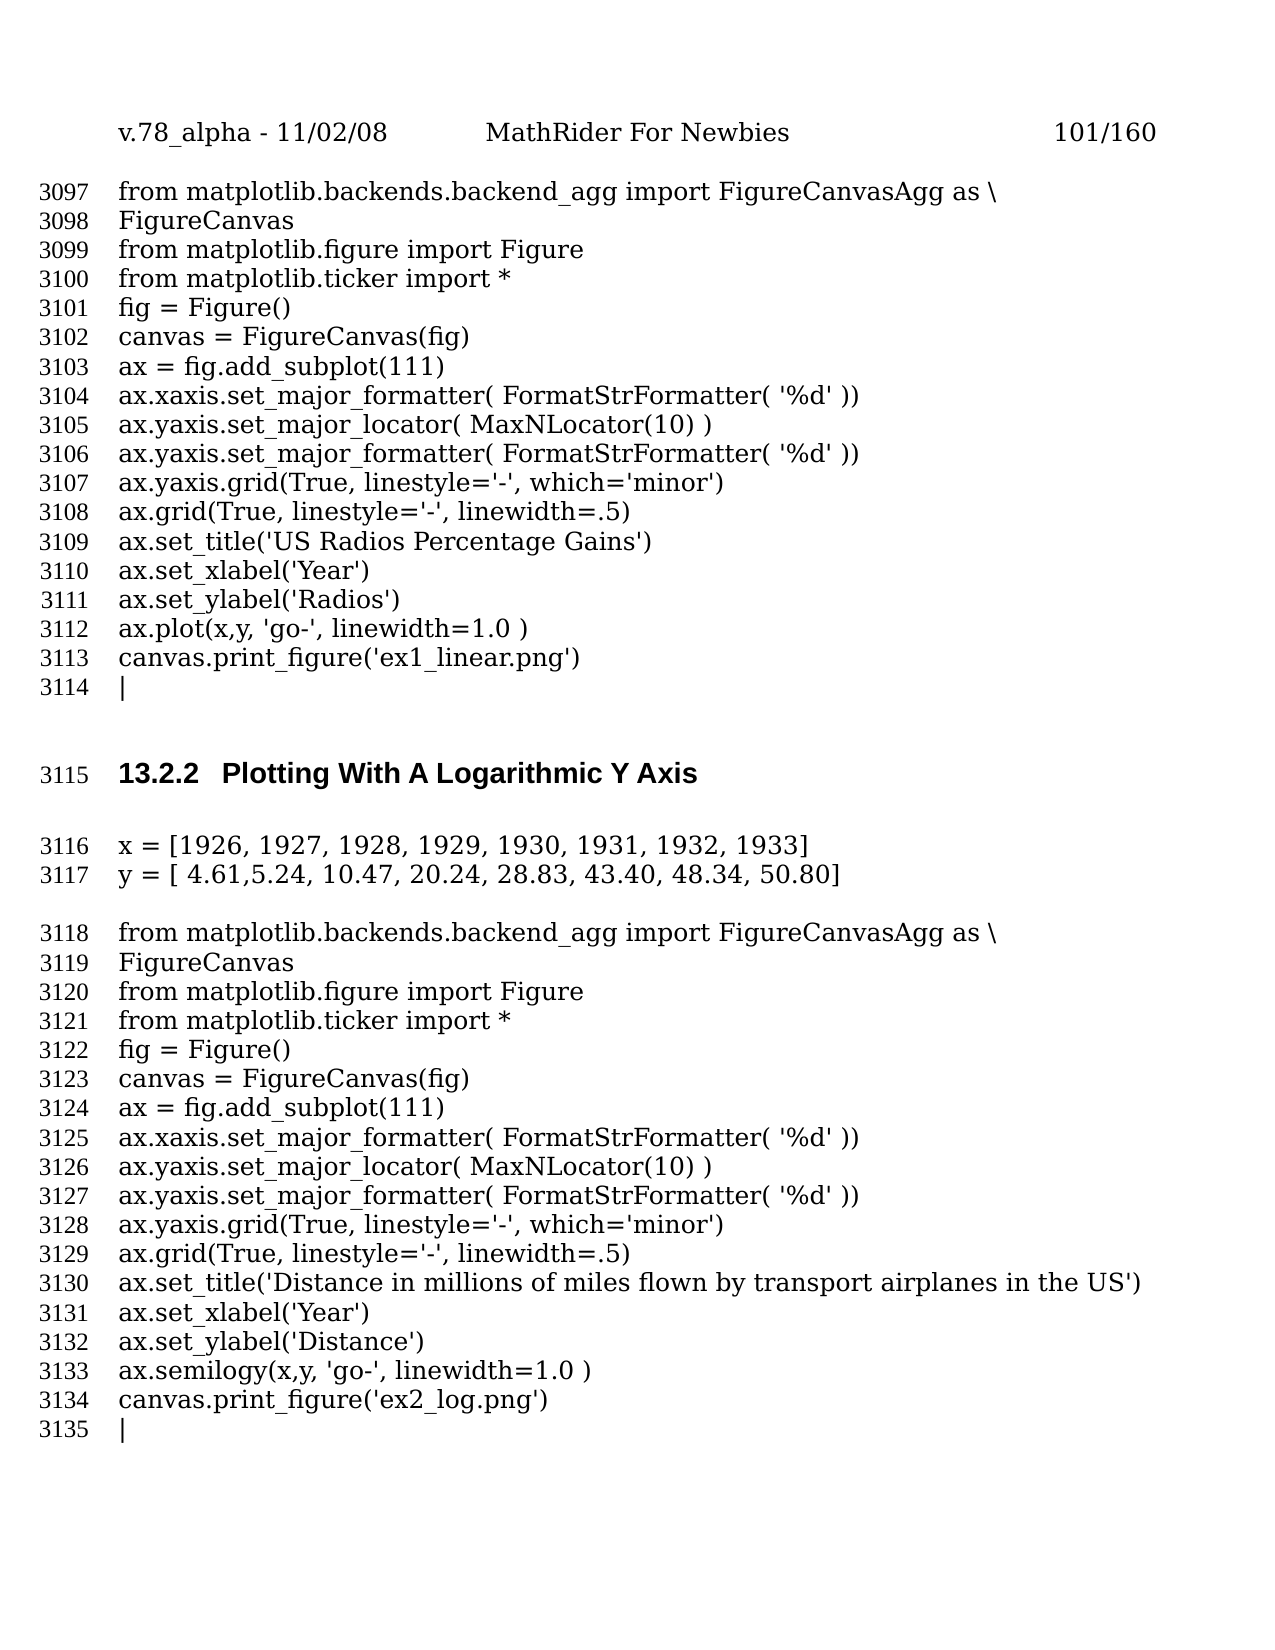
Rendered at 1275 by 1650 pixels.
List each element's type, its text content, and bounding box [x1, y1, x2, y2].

text ax = fig.add_subplot(111) [118, 1094, 1157, 1123]
text fig = Figure() [118, 1035, 1157, 1064]
text ax.set_ylabel('Radios') [118, 585, 1157, 614]
text ax.yaxis.grid(True, linestyle='-', which='minor') [118, 1210, 1157, 1239]
text | [118, 673, 1157, 702]
text ax.plot(x,y, 'go-', linewidth=1.0 ) [118, 614, 1157, 643]
text ax = fig.add_subplot(111) [118, 352, 1157, 381]
text ax.semilogy(x,y, 'go-', linewidth=1.0 ) [118, 1356, 1157, 1385]
text ax.xaxis.set_major_formatter( FormatStrFormatter( '%d' )) [118, 381, 1157, 410]
text ax.yaxis.grid(True, linestyle='-', which='minor') [118, 468, 1157, 498]
text ax.grid(True, linestyle='-', linewidth=.5) [118, 498, 1157, 527]
text x = [1926, 1927, 1928, 1929, 1930, 1931, 1932, 1933] [118, 831, 1157, 860]
text from matplotlib.backends.backend_agg import FigureCanvasAgg as \ FigureCanvas [118, 177, 1157, 235]
text from matplotlib.ticker import * [118, 1006, 1157, 1035]
text from matplotlib.ticker import * [118, 264, 1157, 293]
text from matplotlib.figure import Figure [118, 235, 1157, 264]
text ax.yaxis.set_major_formatter( FormatStrFormatter( '%d' )) [118, 1181, 1157, 1210]
text ax.set_xlabel('Year') [118, 1298, 1157, 1327]
text canvas = FigureCanvas(fig) [118, 1064, 1157, 1094]
text ax.set_title('Distance in millions of miles flown by transport airplanes in the US') [118, 1269, 1157, 1298]
text ax.set_ylabel('Distance') [118, 1327, 1157, 1356]
text y = [ 4.61,5.24, 10.47, 20.24, 28.83, 43.40, 48.34, 50.80] [118, 860, 1157, 889]
text | [118, 1414, 1157, 1444]
subtitle Plotting With A Logarithmic Y Axis [118, 756, 1157, 789]
text canvas.print_figure('ex1_linear.png') [118, 643, 1157, 673]
text ax.yaxis.set_major_locator( MaxNLocator(10) ) [118, 1152, 1157, 1181]
text ax.yaxis.set_major_formatter( FormatStrFormatter( '%d' )) [118, 439, 1157, 468]
text ax.yaxis.set_major_locator( MaxNLocator(10) ) [118, 410, 1157, 439]
text canvas = FigureCanvas(fig) [118, 323, 1157, 352]
text ax.grid(True, linestyle='-', linewidth=.5) [118, 1239, 1157, 1269]
text from matplotlib.backends.backend_agg import FigureCanvasAgg as \ FigureCanvas [118, 919, 1157, 977]
text fig = Figure() [118, 293, 1157, 323]
text ax.set_title('US Radios Percentage Gains') [118, 527, 1157, 556]
text ax.set_xlabel('Year') [118, 556, 1157, 585]
text ax.xaxis.set_major_formatter( FormatStrFormatter( '%d' )) [118, 1123, 1157, 1152]
text canvas.print_figure('ex2_log.png') [118, 1385, 1157, 1414]
text from matplotlib.figure import Figure [118, 977, 1157, 1006]
